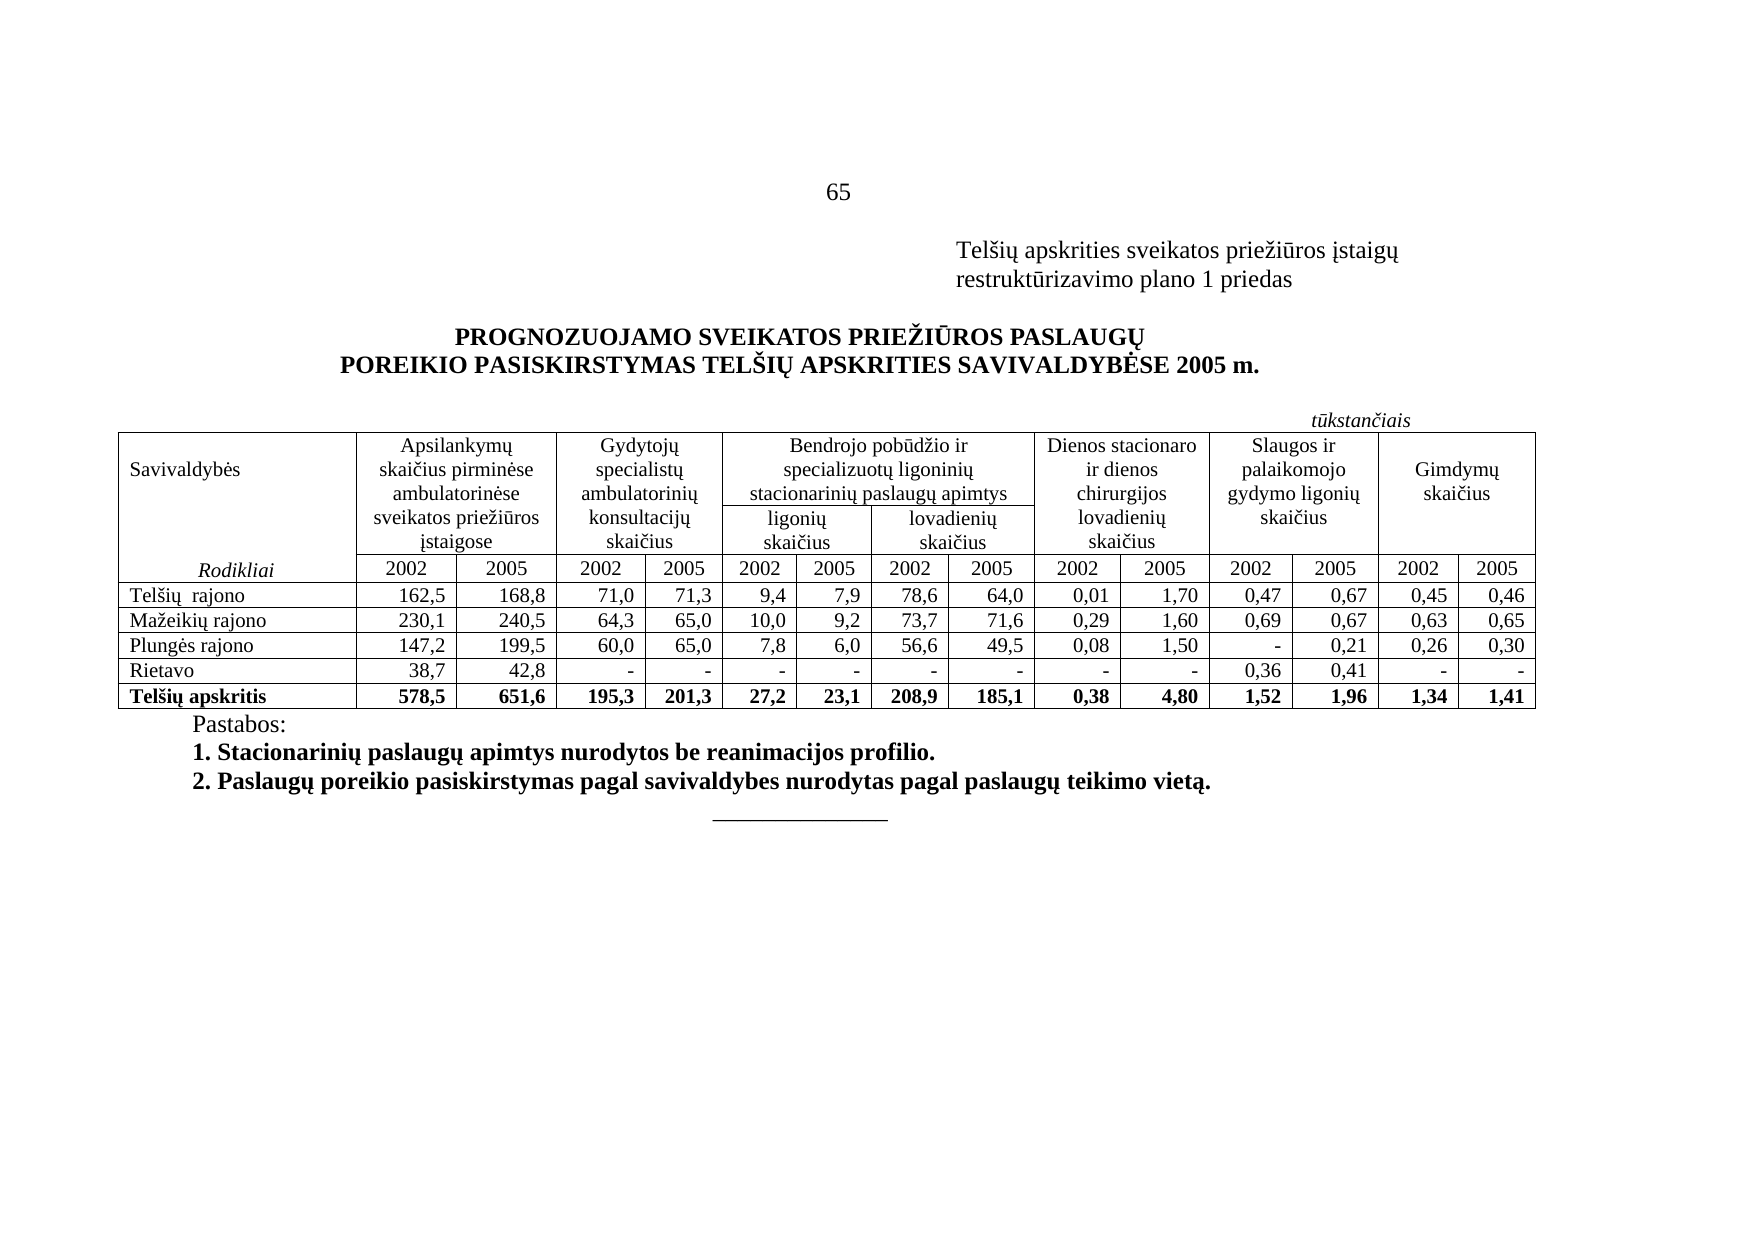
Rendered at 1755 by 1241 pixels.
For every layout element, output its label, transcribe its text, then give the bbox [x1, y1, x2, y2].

table_cell - [949, 659, 1034, 682]
table_cell 162,5 [357, 583, 456, 607]
table_cell 2005 [797, 555, 871, 582]
table_cell 0,01 [1035, 583, 1120, 607]
text 1. Stacionarinių paslaugų apimtys nurodytos be reanimacijos profilio. [118, 737, 1482, 766]
table_cell 2005 [646, 555, 722, 582]
table_header Gydytojų specialistų ambulatorinių konsultacijų skaičius [557, 433, 722, 554]
table_cell 578,5 [357, 684, 456, 708]
table_cell 0,63 [1379, 608, 1458, 632]
table_cell 71,6 [949, 608, 1034, 632]
table_cell 2002 [557, 555, 645, 582]
text ______________ [118, 795, 1482, 824]
text restruktūrizavimo plano 1 priedas [118, 264, 1482, 293]
table_cell 1,50 [1121, 633, 1209, 657]
table_cell 0,26 [1379, 633, 1458, 657]
table_cell - [557, 659, 645, 682]
table_cell 0,30 [1459, 633, 1535, 657]
table_cell 1,41 [1459, 684, 1535, 708]
table_header Slaugos ir palaikomojo gydymo ligonių skaičius [1210, 433, 1378, 554]
table_cell 9,4 [723, 583, 796, 607]
table_cell 78,6 [872, 583, 948, 607]
table_cell 0,65 [1459, 608, 1535, 632]
table_cell 6,0 [797, 633, 871, 657]
table_header Bendrojo pobūdžio ir specializuotų ligoninių stacionarinių paslaugų apimtys [723, 433, 1034, 505]
table_cell 201,3 [646, 684, 722, 708]
table_cell ligonių skaičius [723, 506, 871, 554]
table_cell 168,8 [457, 583, 556, 607]
table_cell Telšių rajono [119, 583, 356, 607]
table_cell 38,7 [357, 659, 456, 682]
table_cell - [1459, 659, 1535, 682]
table_header Apsilankymų skaičius pirminėse ambulatorinėse sveikatos priežiūros įstaigose [357, 433, 556, 554]
table_cell 2005 [949, 555, 1034, 582]
table_cell - [1035, 659, 1120, 682]
table_cell 64,0 [949, 583, 1034, 607]
table_cell 2005 [457, 555, 556, 582]
table_cell 23,1 [797, 684, 871, 708]
table_cell 65,0 [646, 608, 722, 632]
table_cell - [797, 659, 871, 682]
table_cell 0,46 [1459, 583, 1535, 607]
table_cell Telšių apskritis [119, 684, 356, 708]
table_cell 2002 [1035, 555, 1120, 582]
table_cell 185,1 [949, 684, 1034, 708]
table_cell 56,6 [872, 633, 948, 657]
table_cell - [1121, 659, 1209, 682]
table_cell 42,8 [457, 659, 556, 682]
table_cell 65,0 [646, 633, 722, 657]
table_cell 10,0 [723, 608, 796, 632]
table_cell 9,2 [797, 608, 871, 632]
table_cell 71,0 [557, 583, 645, 607]
table_cell 49,5 [949, 633, 1034, 657]
table_cell 1,60 [1121, 608, 1209, 632]
table_cell 199,5 [457, 633, 556, 657]
table_cell 73,7 [872, 608, 948, 632]
table_cell 0,08 [1035, 633, 1120, 657]
table_cell 195,3 [557, 684, 645, 708]
table_cell 0,38 [1035, 684, 1120, 708]
table_cell 27,2 [723, 684, 796, 708]
table_cell 2005 [1121, 555, 1209, 582]
text tūkstančiais [1168, 408, 1482, 432]
table_cell 0,36 [1210, 659, 1292, 682]
table_header Gimdymų skaičius [1379, 433, 1535, 554]
table_cell 2005 [1293, 555, 1378, 582]
table_cell 4,80 [1121, 684, 1209, 708]
table_cell 230,1 [357, 608, 456, 632]
table_cell Plungės rajono [119, 633, 356, 657]
table_cell 2002 [723, 555, 796, 582]
text Pastabos: [118, 709, 1482, 737]
table_cell - [1379, 659, 1458, 682]
table_cell Mažeikių rajono [119, 608, 356, 632]
table_cell 1,34 [1379, 684, 1458, 708]
table_cell 651,6 [457, 684, 556, 708]
table_cell 208,9 [872, 684, 948, 708]
table_cell 147,2 [357, 633, 456, 657]
text POREIKIO PASISKIRSTYMAS TELŠIŲ APSKRITIES SAVIVALDYBĖSE 2005 m. [118, 350, 1482, 379]
table_cell - [1210, 633, 1292, 657]
table_cell 7,8 [723, 633, 796, 657]
table_cell lovadienių skaičius [872, 506, 1034, 554]
table_cell 1,96 [1293, 684, 1378, 708]
table_cell 2005 [1459, 555, 1535, 582]
table_cell 0,29 [1035, 608, 1120, 632]
table_cell 60,0 [557, 633, 645, 657]
table_cell 2002 [872, 555, 948, 582]
table_header Savivaldybės Rodikliai [119, 433, 356, 582]
table_cell 0,67 [1293, 608, 1378, 632]
table_cell 7,9 [797, 583, 871, 607]
table_cell - [872, 659, 948, 682]
table_cell 2002 [1210, 555, 1292, 582]
table_cell 2002 [1379, 555, 1458, 582]
table_cell - [646, 659, 722, 682]
text 2. Paslaugų poreikio pasiskirstymas pagal savivaldybes nurodytas pagal paslaugų teikimo vietą. [118, 766, 1482, 795]
table_cell 0,47 [1210, 583, 1292, 607]
table_cell 0,45 [1379, 583, 1458, 607]
table_cell 1,70 [1121, 583, 1209, 607]
table_cell 0,69 [1210, 608, 1292, 632]
table_cell 64,3 [557, 608, 645, 632]
table_cell 1,52 [1210, 684, 1292, 708]
table_cell Rietavo [119, 659, 356, 682]
table_cell 71,3 [646, 583, 722, 607]
table_header Dienos stacionaro ir dienos chirurgijos lovadienių skaičius [1035, 433, 1209, 554]
text Telšių apskrities sveikatos priežiūros įstaigų [118, 235, 1482, 264]
table_cell 2002 [357, 555, 456, 582]
table_cell 0,67 [1293, 583, 1378, 607]
table_cell - [723, 659, 796, 682]
table_cell 240,5 [457, 608, 556, 632]
table_cell 0,41 [1293, 659, 1378, 682]
table_cell 0,21 [1293, 633, 1378, 657]
text PROGNOZUOJAMO SVEIKATOS PRIEŽIŪROS PASLAUGŲ [118, 322, 1482, 350]
